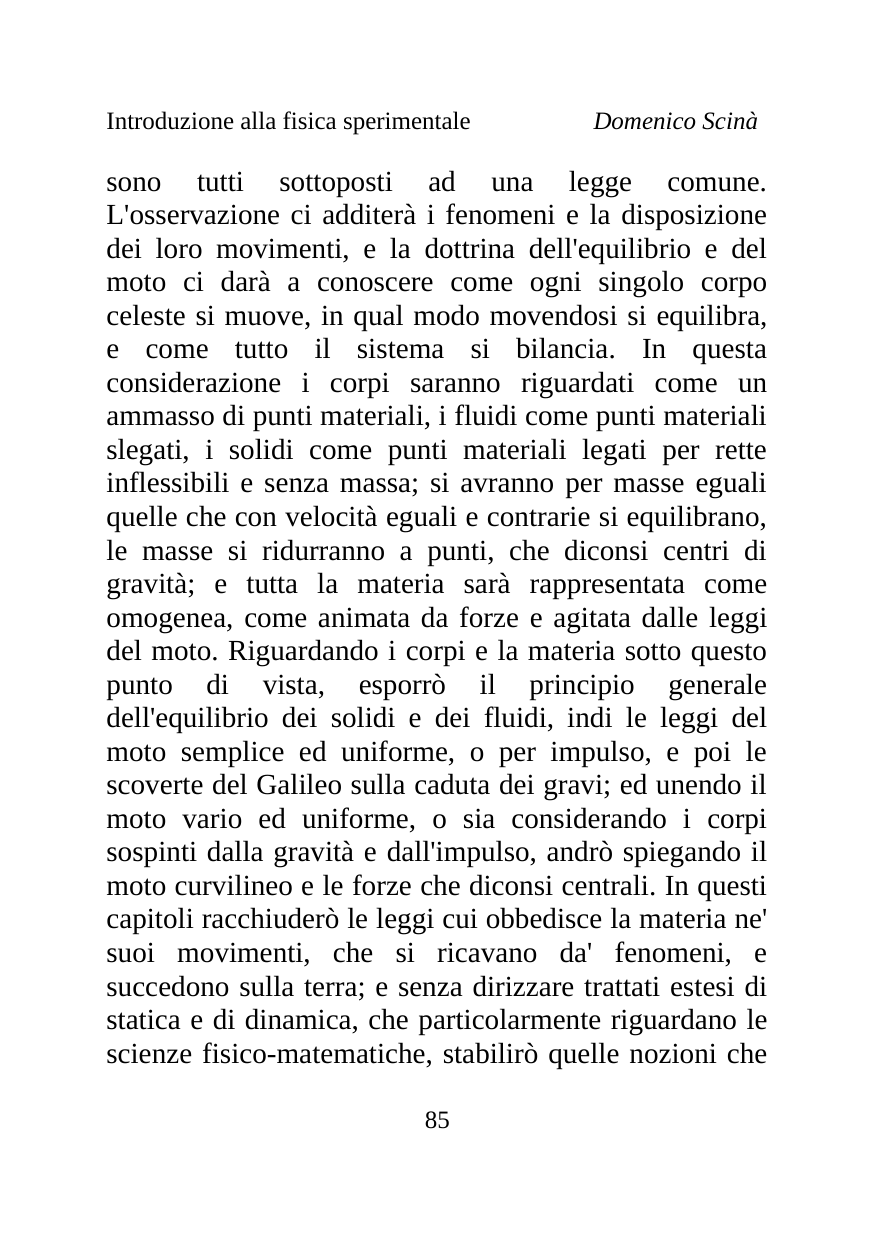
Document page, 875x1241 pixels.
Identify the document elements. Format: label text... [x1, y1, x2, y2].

text sono tutti sottoposti ad una legge comune. L'osservazione ci additerà i fenomeni e la disposizione dei loro movimenti, e la dottrina dell'equilibrio e del moto ci darà a conoscere come ogni singolo corpo celeste si muove, in qual modo movendosi si equilibra, e come tutto il sistema si bilancia. In questa considerazione i corpi saranno riguardati come un ammasso di punti materiali, i fluidi come punti materiali slegati, i solidi come punti materiali legati per rette inflessibili e senza massa; si avranno per masse eguali quelle che con velocità eguali e contrarie si equilibrano, le masse si ridurranno a punti, che diconsi centri di gravità; e tutta la materia sarà rappresentata come omogenea, come animata da forze e agitata dalle leggi del moto. Riguardando i corpi e la materia sotto questo punto di vista, esporrò il principio generale dell'equilibrio dei solidi e dei fluidi, indi le leggi del moto semplice ed uniforme, o per impulso, e poi le scoverte del Galileo sulla caduta dei gravi; ed unendo il moto vario ed uniforme, o sia considerando i corpi sospinti dalla gravità e dall'impulso, andrò spiegando il moto curvilineo e le forze che diconsi centrali. In questi capitoli racchiuderò le leggi cui obbedisce la materia ne' suoi movimenti, che si ricavano da' fenomeni, e succedono sulla terra; e senza dirizzare trattati estesi di statica e di dinamica, che particolarmente riguardano le scienze fisico-matematiche, stabilirò quelle nozioni che [106, 164, 768, 1069]
